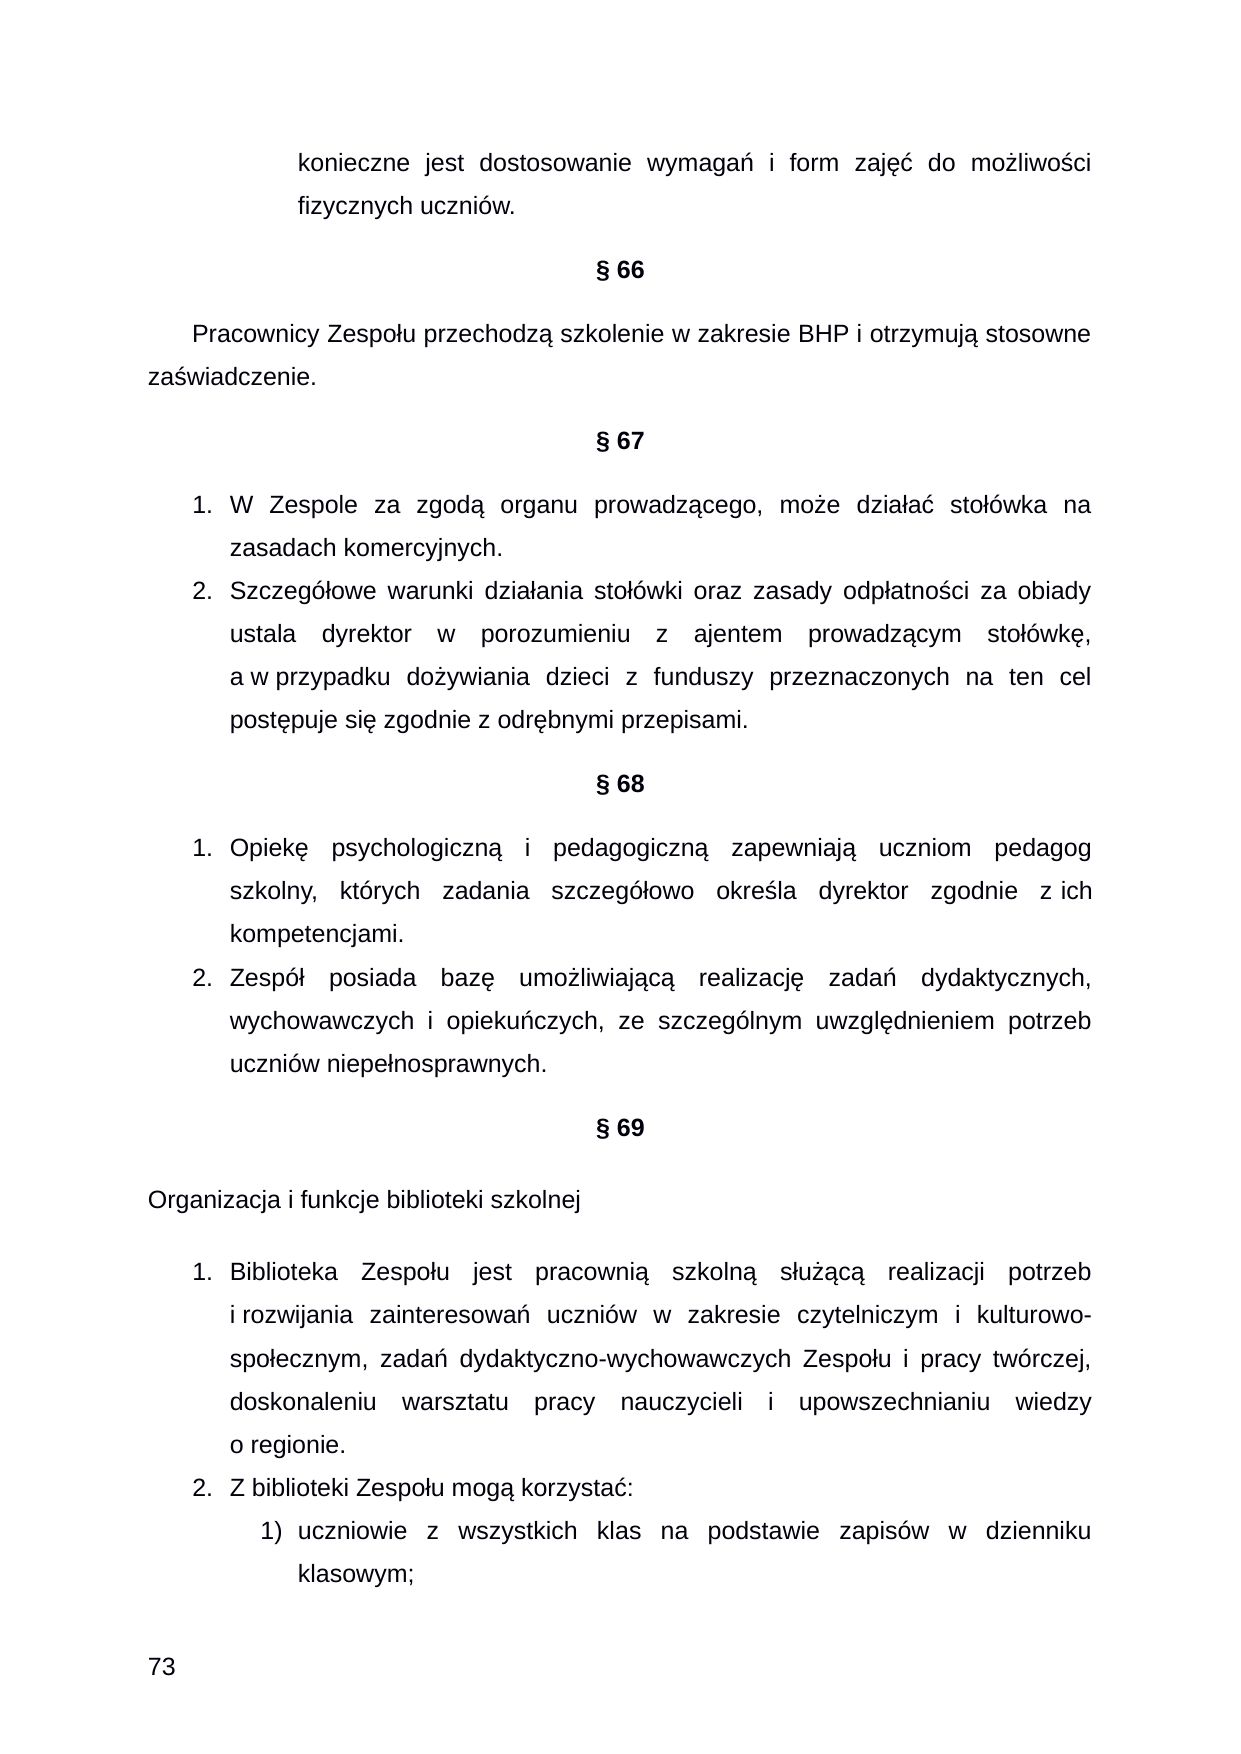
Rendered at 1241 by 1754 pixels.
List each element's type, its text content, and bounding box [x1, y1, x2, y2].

subtitle Z biblioteki Zespołu mogą korzystać: [192, 1473, 1093, 1502]
text Organizacja i funkcje biblioteki szkolnej [148, 1185, 1093, 1214]
subtitle uczniowie z wszystkich klas na podstawie zapisów w dzienniku klasowym; [260, 1516, 1093, 1588]
subtitle konieczne jest dostosowanie wymagań i form zajęć do możliwości fizycznych uczniów. [260, 148, 1093, 219]
subtitle Opiekę psychologiczną i pedagogiczną zapewniają uczniom pedagog szkolny, których zadania szczegółowo określa dyrektor zgodnie z ich kompetencjami. [192, 833, 1093, 948]
subtitle Zespół posiada bazę umożliwiającą realizację zadań dydaktycznych, wychowawczych i opiekuńczych, ze szczególnym uwzględnieniem potrzeb uczniów niepełnosprawnych. [192, 963, 1093, 1078]
text § 68 [148, 769, 1093, 798]
text § 67 [148, 426, 1093, 454]
subtitle Szczegółowe warunki działania stołówki oraz zasady odpłatności za obiady ustala dyrektor w porozumieniu z ajentem prowadzącym stołówkę, a w przypadku dożywiania dzieci z funduszy przeznaczonych na ten cel postępuje się zgodnie z odrębnymi przepisami. [192, 576, 1093, 734]
subtitle Pracownicy Zespołu przechodzą szkolenie w zakresie BHP i otrzymują stosowne zaświadczenie. [148, 319, 1093, 391]
text § 66 [148, 255, 1093, 283]
subtitle Biblioteka Zespołu jest pracownią szkolną służącą realizacji potrzeb i rozwijania zainteresowań uczniów w zakresie czytelniczym i kulturowo-społecznym, zadań dydaktyczno-wychowawczych Zespołu i pracy twórczej, doskonaleniu warsztatu pracy nauczycieli i upowszechnianiu wiedzy o regionie. [192, 1257, 1093, 1459]
subtitle W Zespole za zgodą organu prowadzącego, może działać stołówka na zasadach komercyjnych. [192, 490, 1093, 562]
text § 69 [148, 1113, 1093, 1142]
